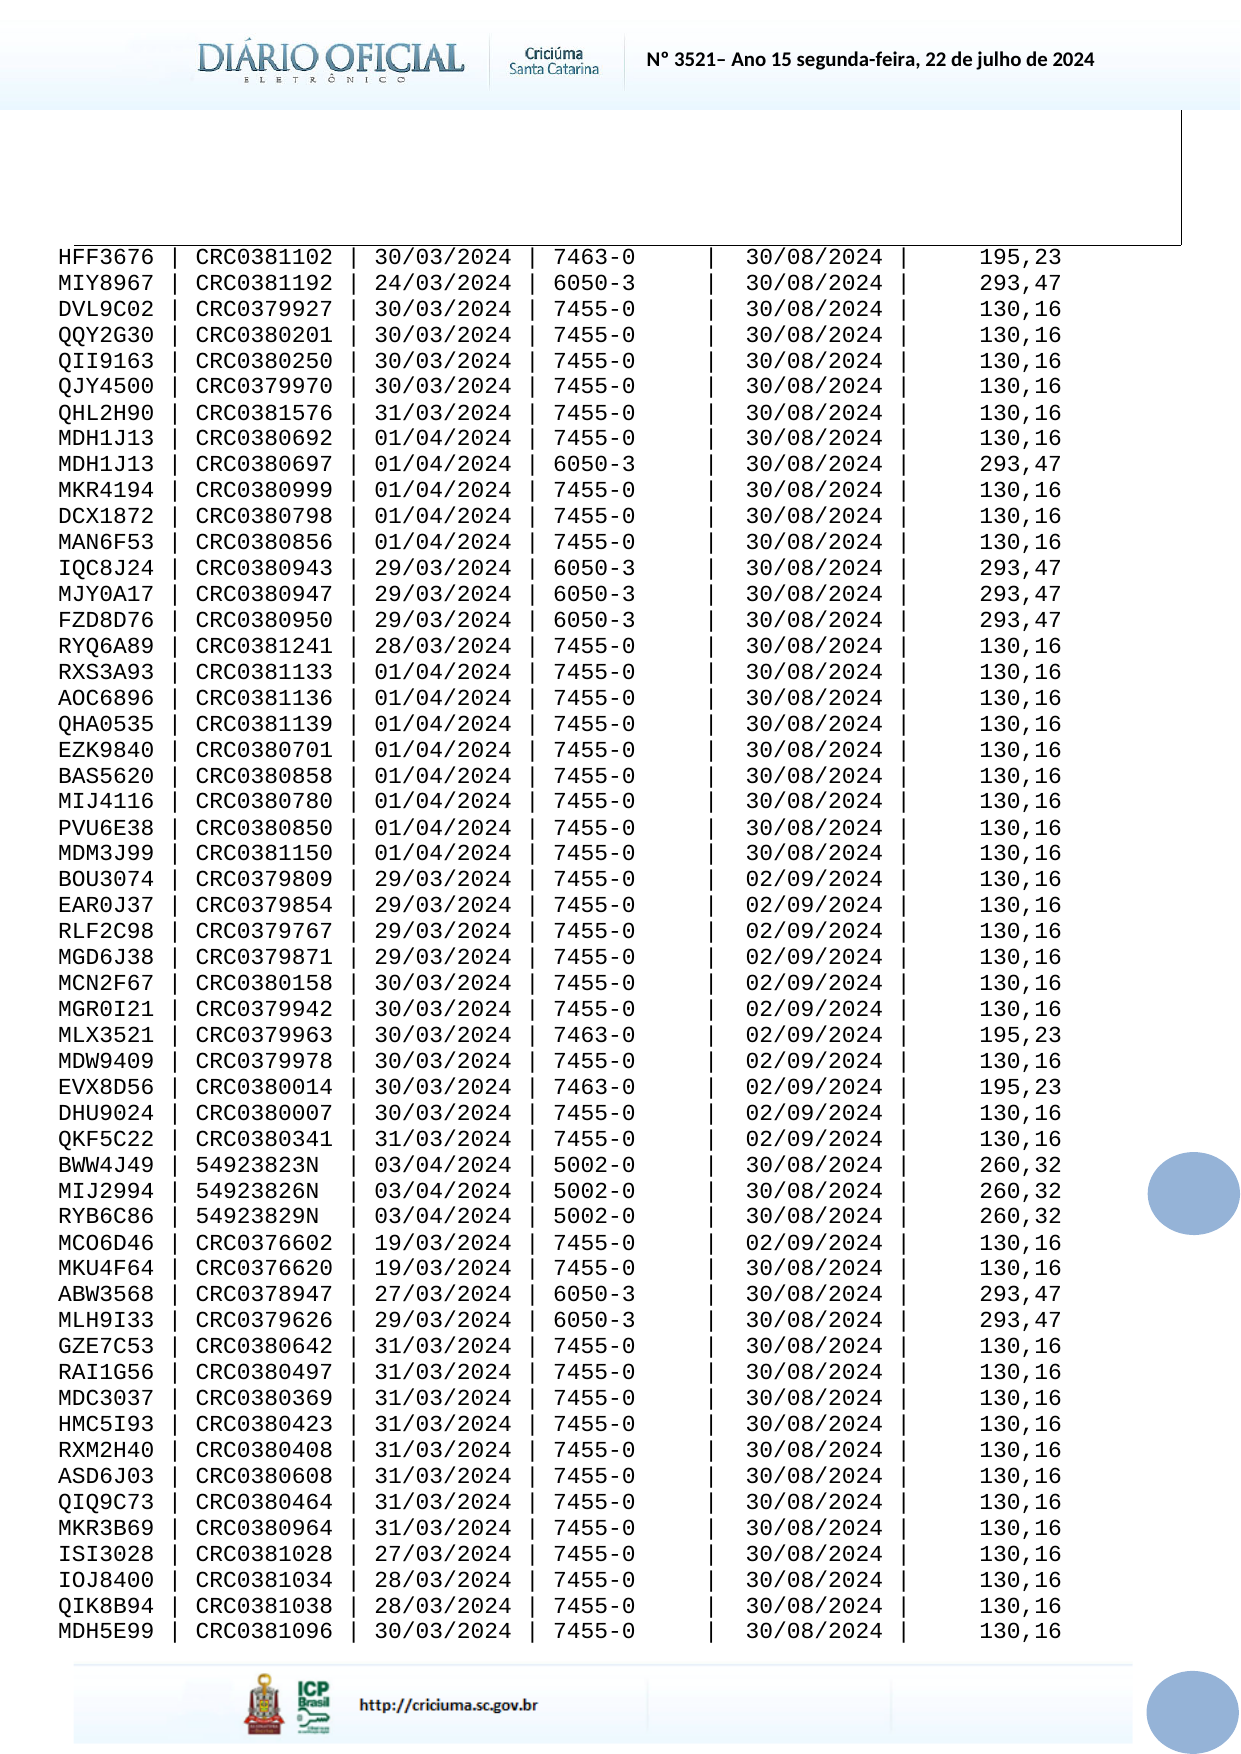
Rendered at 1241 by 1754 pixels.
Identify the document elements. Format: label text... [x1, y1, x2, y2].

text RYQ6A89 | CRC0381241 | 28/03/2024 | 7455-0 | 30/08/2024 | 130,16 [44, 634, 1181, 660]
text HFF3676 | CRC0381102 | 30/03/2024 | 7463-0 | 30/08/2024 | 195,23 [44, 245, 1181, 271]
text QIK8B94 | CRC0381038 | 28/03/2024 | 7455-0 | 30/08/2024 | 130,16 [44, 1594, 1181, 1620]
text BAS5620 | CRC0380858 | 01/04/2024 | 7455-0 | 30/08/2024 | 130,16 [44, 764, 1181, 790]
text IOJ8400 | CRC0381034 | 28/03/2024 | 7455-0 | 30/08/2024 | 130,16 [44, 1568, 1181, 1594]
text RYB6C86 | 54923829N | 03/04/2024 | 5002-0 | 30/08/2024 | 260,32 [44, 1205, 1171, 1231]
text MGR0I21 | CRC0379942 | 30/03/2024 | 7455-0 | 02/09/2024 | 130,16 [44, 997, 1181, 1023]
text MKR3B69 | CRC0380964 | 31/03/2024 | 7455-0 | 30/08/2024 | 130,16 [44, 1516, 1181, 1542]
text DHU9024 | CRC0380007 | 30/03/2024 | 7455-0 | 02/09/2024 | 130,16 [44, 1101, 1181, 1127]
text PVU6E38 | CRC0380850 | 01/04/2024 | 7455-0 | 30/08/2024 | 130,16 [44, 816, 1181, 842]
text MDH1J13 | CRC0380692 | 01/04/2024 | 7455-0 | 30/08/2024 | 130,16 [44, 427, 1181, 453]
text EVX8D56 | CRC0380014 | 30/03/2024 | 7463-0 | 02/09/2024 | 195,23 [44, 1075, 1181, 1101]
text MAN6F53 | CRC0380856 | 01/04/2024 | 7455-0 | 30/08/2024 | 130,16 [44, 531, 1181, 556]
text FZD8D76 | CRC0380950 | 29/03/2024 | 6050-3 | 30/08/2024 | 293,47 [44, 608, 1181, 634]
text QKF5C22 | CRC0380341 | 31/03/2024 | 7455-0 | 02/09/2024 | 130,16 [44, 1127, 1181, 1153]
text QII9163 | CRC0380250 | 30/03/2024 | 7455-0 | 30/08/2024 | 130,16 [44, 349, 1181, 375]
text QHL2H90 | CRC0381576 | 31/03/2024 | 7455-0 | 30/08/2024 | 130,16 [44, 401, 1181, 427]
text MLH9I33 | CRC0379626 | 29/03/2024 | 6050-3 | 30/08/2024 | 293,47 [44, 1309, 1181, 1334]
text GZE7C53 | CRC0380642 | 31/03/2024 | 7455-0 | 30/08/2024 | 130,16 [44, 1334, 1181, 1361]
text ABW3568 | CRC0378947 | 27/03/2024 | 6050-3 | 30/08/2024 | 293,47 [44, 1283, 1181, 1309]
text QIQ9C73 | CRC0380464 | 31/03/2024 | 7455-0 | 30/08/2024 | 130,16 [44, 1490, 1181, 1516]
text MCO6D46 | CRC0376602 | 19/03/2024 | 7455-0 | 02/09/2024 | 130,16 [44, 1231, 1181, 1257]
text QQY2G30 | CRC0380201 | 30/03/2024 | 7455-0 | 30/08/2024 | 130,16 [44, 323, 1181, 349]
text RXM2H40 | CRC0380408 | 31/03/2024 | 7455-0 | 30/08/2024 | 130,16 [44, 1438, 1181, 1464]
text MDC3037 | CRC0380369 | 31/03/2024 | 7455-0 | 30/08/2024 | 130,16 [44, 1386, 1181, 1412]
text BOU3074 | CRC0379809 | 29/03/2024 | 7455-0 | 02/09/2024 | 130,16 [44, 868, 1181, 894]
text MDH5E99 | CRC0381096 | 30/03/2024 | 7455-0 | 30/08/2024 | 130,16 [44, 1620, 1181, 1646]
text MJY0A17 | CRC0380947 | 29/03/2024 | 6050-3 | 30/08/2024 | 293,47 [44, 582, 1181, 608]
text RXS3A93 | CRC0381133 | 01/04/2024 | 7455-0 | 30/08/2024 | 130,16 [44, 660, 1181, 686]
text QHA0535 | CRC0381139 | 01/04/2024 | 7455-0 | 30/08/2024 | 130,16 [44, 712, 1181, 738]
text MDW9409 | CRC0379978 | 30/03/2024 | 7455-0 | 02/09/2024 | 130,16 [44, 1049, 1181, 1075]
text BWW4J49 | 54923823N | 03/04/2024 | 5002-0 | 30/08/2024 | 260,32 [44, 1153, 1180, 1179]
text MDM3J99 | CRC0381150 | 01/04/2024 | 7455-0 | 30/08/2024 | 130,16 [44, 842, 1181, 868]
text AOC6896 | CRC0381136 | 01/04/2024 | 7455-0 | 30/08/2024 | 130,16 [44, 686, 1181, 712]
text MIY8967 | CRC0381192 | 24/03/2024 | 6050-3 | 30/08/2024 | 293,47 [44, 271, 1181, 297]
text MCN2F67 | CRC0380158 | 30/03/2024 | 7455-0 | 02/09/2024 | 130,16 [44, 971, 1181, 997]
text DVL9C02 | CRC0379927 | 30/03/2024 | 7455-0 | 30/08/2024 | 130,16 [44, 297, 1181, 323]
text MKU4F64 | CRC0376620 | 19/03/2024 | 7455-0 | 30/08/2024 | 130,16 [44, 1257, 1181, 1283]
text HMC5I93 | CRC0380423 | 31/03/2024 | 7455-0 | 30/08/2024 | 130,16 [44, 1412, 1181, 1438]
text RLF2C98 | CRC0379767 | 29/03/2024 | 7455-0 | 02/09/2024 | 130,16 [44, 919, 1181, 946]
text EAR0J37 | CRC0379854 | 29/03/2024 | 7455-0 | 02/09/2024 | 130,16 [44, 894, 1181, 919]
text MDH1J13 | CRC0380697 | 01/04/2024 | 6050-3 | 30/08/2024 | 293,47 [44, 453, 1181, 479]
text IQC8J24 | CRC0380943 | 29/03/2024 | 6050-3 | 30/08/2024 | 293,47 [44, 556, 1181, 582]
text MGD6J38 | CRC0379871 | 29/03/2024 | 7455-0 | 02/09/2024 | 130,16 [44, 946, 1181, 971]
text ASD6J03 | CRC0380608 | 31/03/2024 | 7455-0 | 30/08/2024 | 130,16 [44, 1464, 1181, 1490]
text DCX1872 | CRC0380798 | 01/04/2024 | 7455-0 | 30/08/2024 | 130,16 [44, 504, 1181, 531]
text MIJ2994 | 54923826N | 03/04/2024 | 5002-0 | 30/08/2024 | 260,32 [44, 1179, 1150, 1205]
text RAI1G56 | CRC0380497 | 31/03/2024 | 7455-0 | 30/08/2024 | 130,16 [44, 1361, 1181, 1386]
text MKR4194 | CRC0380999 | 01/04/2024 | 7455-0 | 30/08/2024 | 130,16 [44, 479, 1181, 504]
text MIJ4116 | CRC0380780 | 01/04/2024 | 7455-0 | 30/08/2024 | 130,16 [44, 790, 1181, 816]
text ISI3028 | CRC0381028 | 27/03/2024 | 7455-0 | 30/08/2024 | 130,16 [44, 1542, 1181, 1568]
text EZK9840 | CRC0380701 | 01/04/2024 | 7455-0 | 30/08/2024 | 130,16 [44, 738, 1181, 764]
text QJY4500 | CRC0379970 | 30/03/2024 | 7455-0 | 30/08/2024 | 130,16 [44, 375, 1181, 401]
text MLX3521 | CRC0379963 | 30/03/2024 | 7463-0 | 02/09/2024 | 195,23 [44, 1023, 1181, 1049]
